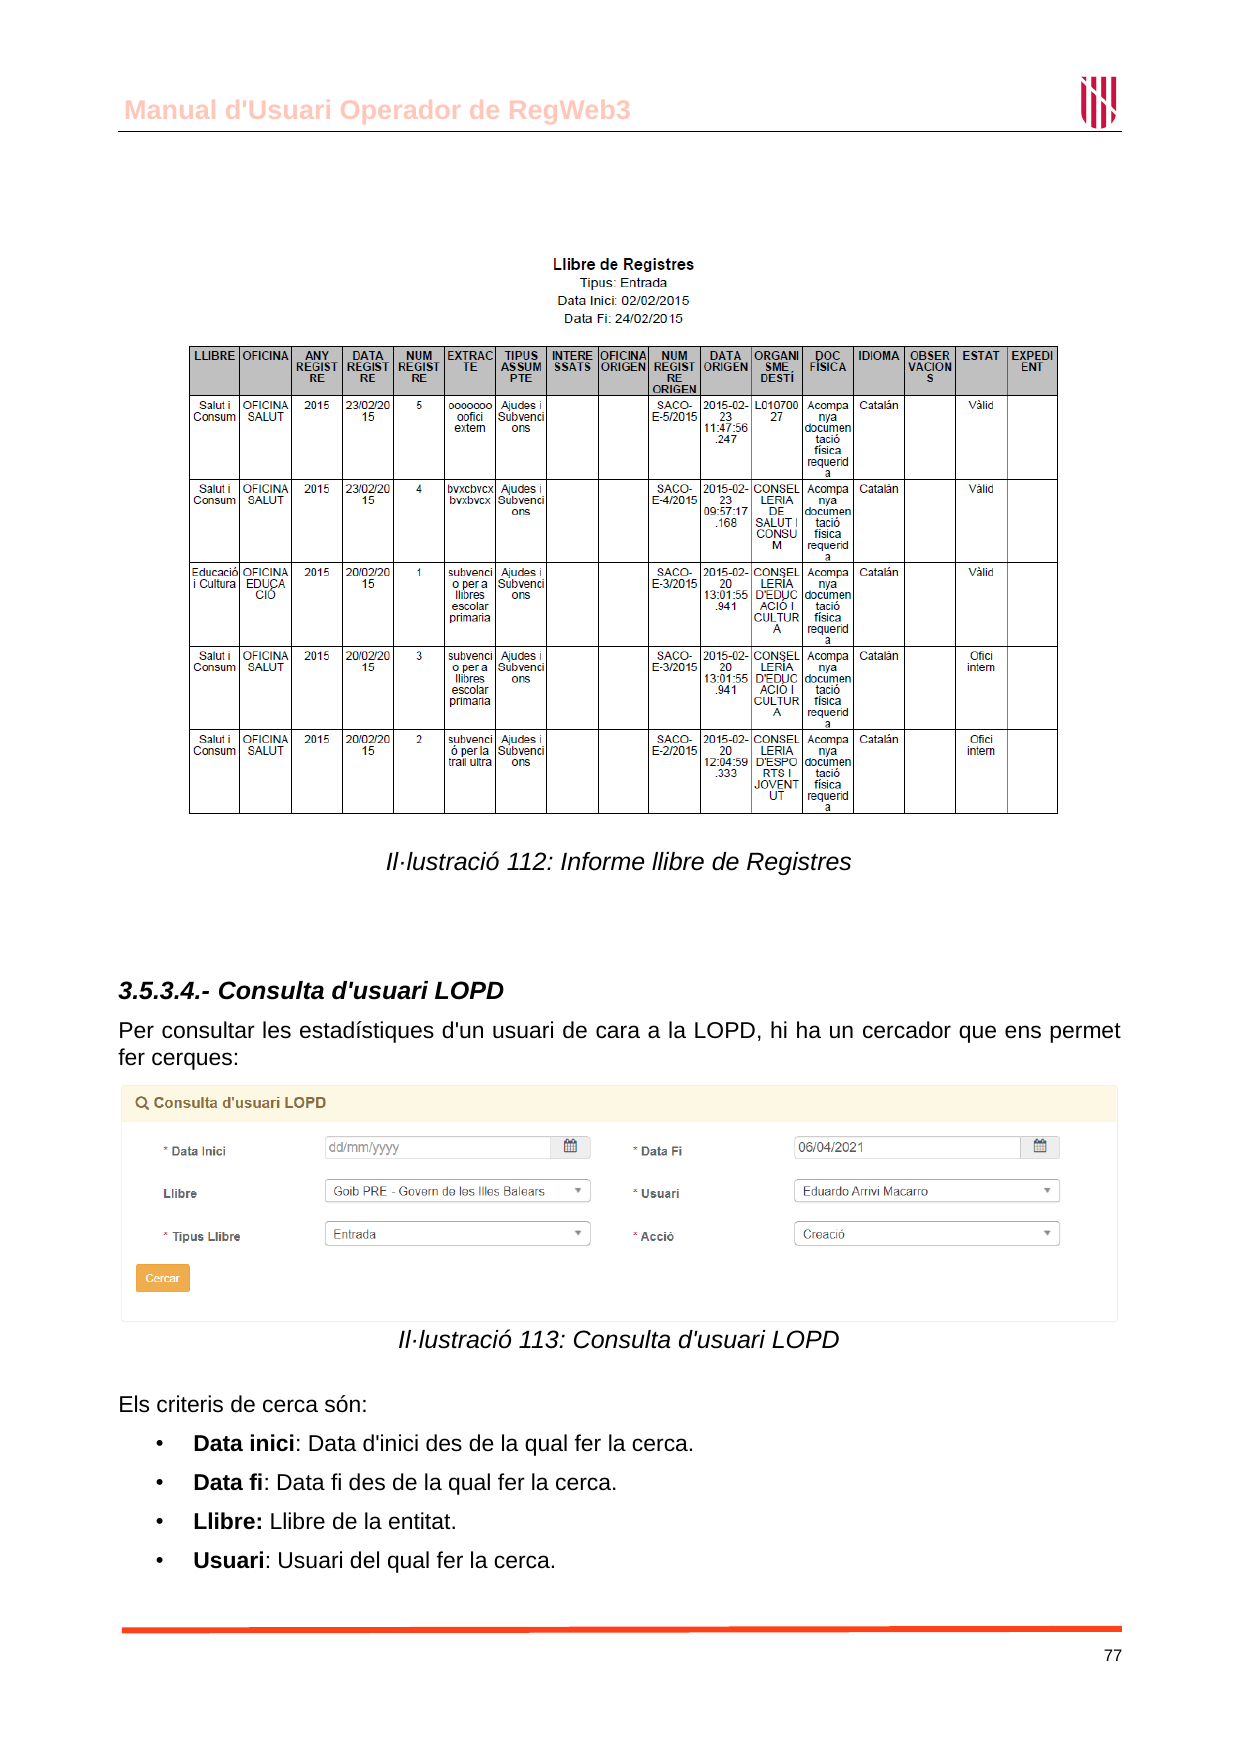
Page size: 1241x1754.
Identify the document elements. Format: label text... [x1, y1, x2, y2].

picture [1078, 74, 1119, 130]
list Llibre: Llibre de la entitat. [156, 1508, 1122, 1534]
subtitle Consulta d'usuari LOPD [118, 976, 1122, 1005]
list Data inici: Data d'inici des de la qual fer la cerca. [156, 1430, 1122, 1456]
list Data fi: Data fi des de la qual fer la cerca. [156, 1469, 1122, 1495]
text Per consultar les estadístiques d'un usuari de cara a la LOPD, hi ha un cercador que ens permet fer cerques: [118, 1017, 1122, 1070]
text Il·lustració 113: Consulta d'usuari LOPD [118, 1325, 1122, 1353]
picture [148, 210, 1098, 847]
text Els criteris de cerca són: [118, 1391, 1122, 1418]
text Il·lustració 112: Informe llibre de Registres [118, 847, 1122, 875]
list Usuari: Usuari del qual fer la cerca. [156, 1547, 1122, 1573]
picture [118, 1082, 1123, 1325]
